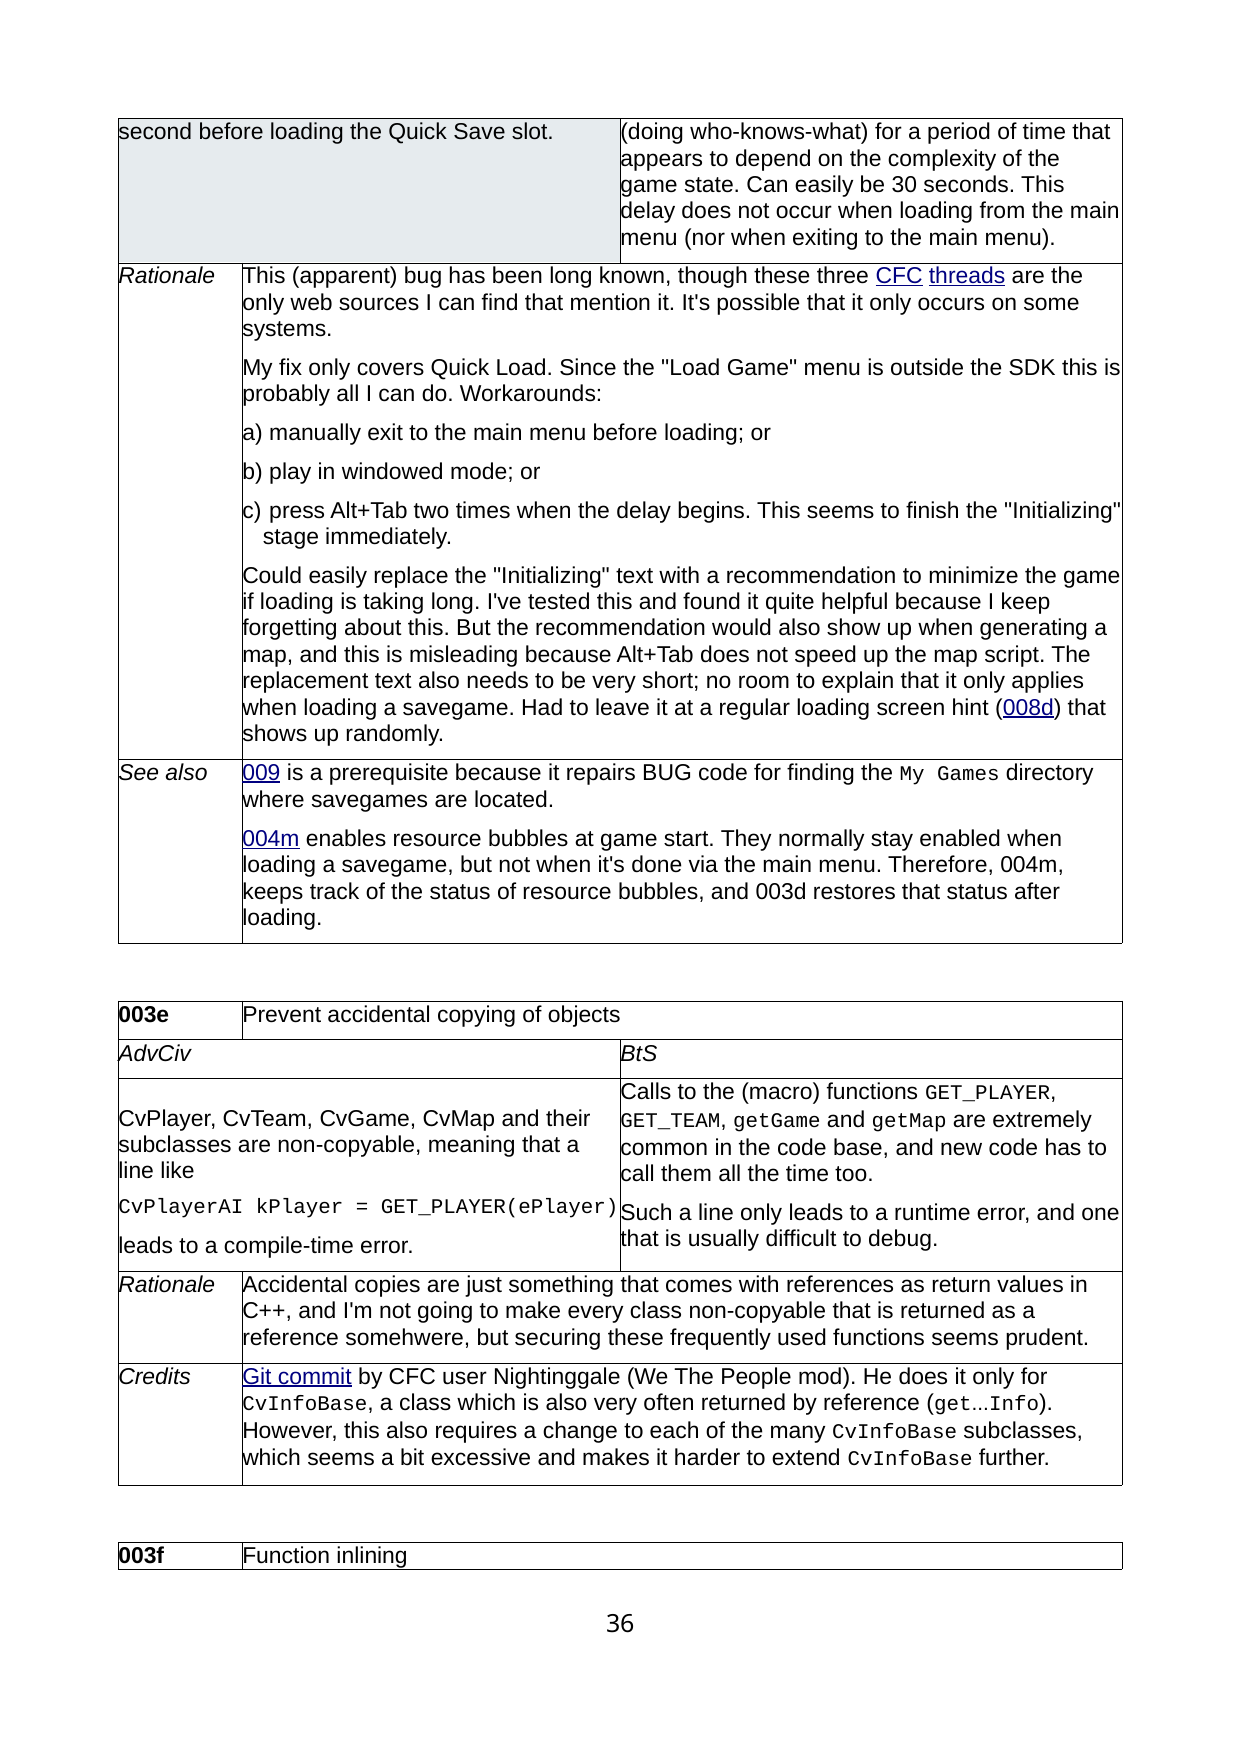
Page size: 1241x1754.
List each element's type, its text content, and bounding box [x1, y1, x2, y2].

table_header 003f [119, 1543, 242, 1568]
table_header 003e [119, 1002, 242, 1039]
table_cell CvPlayer, CvTeam, CvGame, CvMap and their subclasses are non-copyable, meaning that a line like CvPlayerAI kPlayer = GET_PLAYER(ePlayer) leads to a compile-time error. [119, 1079, 620, 1271]
table_cell Accidental copies are just something that comes with references as return values in C++, and I'm not going to make every class non-copyable that is returned as a reference somehwere, but securing these frequently used functions seems prudent. [243, 1272, 1122, 1362]
table_cell 009 is a prerequisite because it repairs BUG code for finding the My Games directory where savegames are located. 004m enables resource bubbles at game start. They normally stay enabled when loading a savegame, but not when it's done via the main menu. Therefore, 004m, keeps track of the status of resource bubbles, and 003d restores that status after loading. [243, 760, 1122, 943]
table_cell Rationale [119, 1272, 242, 1362]
table_cell AdvCiv [119, 1040, 620, 1078]
table_cell This (apparent) bug has been long known, though these three CFC threads are the only web sources I can find that mention it. It's possible that it only occurs on some systems. My fix only covers Quick Load. Since the "Load Game" menu is outside the SDK this is probably all I can do. Workarounds: manually exit to the main menu before loading; or play in windowed mode; or press Alt+Tab two times when the delay begins. This seems to finish the "Initializing" stage immediately. Could easily replace the "Initializing" text with a recommendation to minimize the game if loading is taking long. I've tested this and found it quite helpful because I keep forgetting about this. But the recommendation would also show up when generating a map, and this is misleading because Alt+Tab does not speed up the map script. The replacement text also needs to be very short; no room to explain that it only applies when loading a savegame. Had to leave it at a regular loading screen hint (008d) that shows up randomly. [243, 264, 1122, 758]
table_cell BtS [621, 1040, 1122, 1078]
table_cell Git commit by CFC user Nightinggale (We The People mod). He does it only for CvInfoBase, a class which is also very often returned by reference (get...Info). However, this also requires a change to each of the many CvInfoBase subclasses, which seems a bit excessive and makes it harder to extend CvInfoBase further. [243, 1364, 1122, 1484]
table_cell (doing who-knows-what) for a period of time that appears to depend on the complexity of the game state. Can easily be 30 seconds. This delay does not occur when loading from the main menu (nor when exiting to the main menu). [621, 119, 1122, 262]
table_cell Calls to the (macro) functions GET_PLAYER, GET_TEAM, getGame and getMap are extremely common in the code base, and new code has to call them all the time too. Such a line only leads to a runtime error, and one that is usually difficult to debug. [621, 1079, 1122, 1271]
table_header Prevent accidental copying of objects [243, 1002, 1122, 1039]
table_cell Rationale [119, 264, 242, 758]
table_cell second before loading the Quick Save slot. [119, 119, 620, 262]
table_cell Credits [119, 1364, 242, 1484]
table_header Function inlining [243, 1543, 1122, 1568]
table_cell See also [119, 760, 242, 943]
